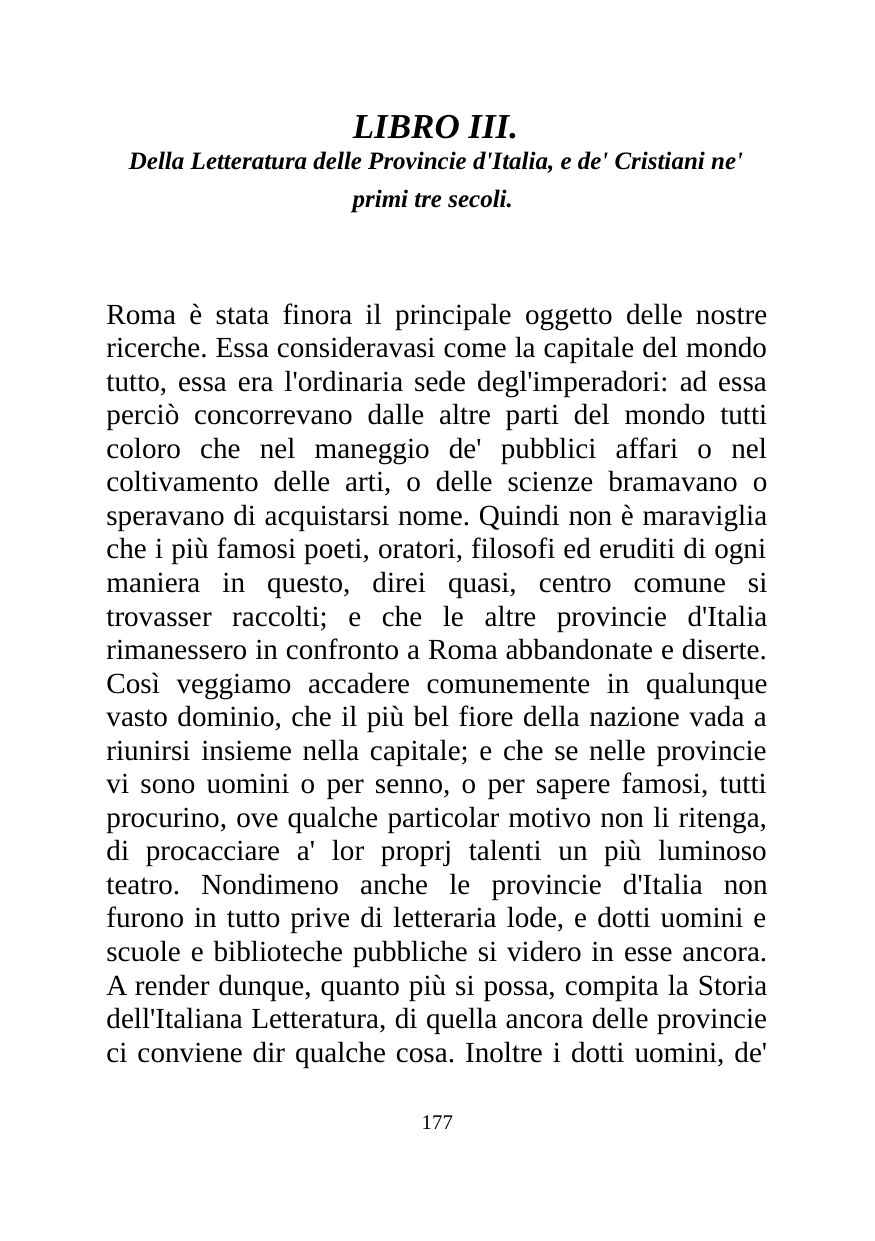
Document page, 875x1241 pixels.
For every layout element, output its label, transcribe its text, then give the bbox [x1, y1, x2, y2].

text Roma è stata finora il principale oggetto delle nostre ricerche. Essa consideravasi come la capitale del mondo tutto, essa era l'ordinaria sede degl'imperadori: ad essa perciò concorrevano dalle altre parti del mondo tutti coloro che nel maneggio de' pubblici affari o nel coltivamento delle arti, o delle scienze bramavano o speravano di acquistarsi nome. Quindi non è maraviglia che i più famosi poeti, oratori, filosofi ed eruditi di ogni maniera in questo, direi quasi, centro comune si trovasser raccolti; e che le altre provincie d'Italia rimanessero in confronto a Roma abbandonate e diserte. Così veggiamo accadere comunemente in qualunque vasto dominio, che il più bel fiore della nazione vada a riunirsi insieme nella capitale; e che se nelle provincie vi sono uomini o per senno, o per sapere famosi, tutti procurino, ove qualche particolar motivo non li ritenga, di procacciare a' lor proprj talenti un più luminoso teatro. Nondimeno anche le provincie d'Italia non furono in tutto prive di letteraria lode, e dotti uomini e scuole e biblioteche pubbliche si videro in esse ancora. A render dunque, quanto più si possa, compita la Storia dell'Italiana Letteratura, di quella ancora delle provincie ci conviene dir qualche cosa. Inoltre i dotti uomini, de' [106, 297, 768, 1068]
subtitle LIBRO III. Della Letteratura delle Provincie d'Italia, e de' Cristiani ne' primi tre secoli. [106, 106, 768, 215]
